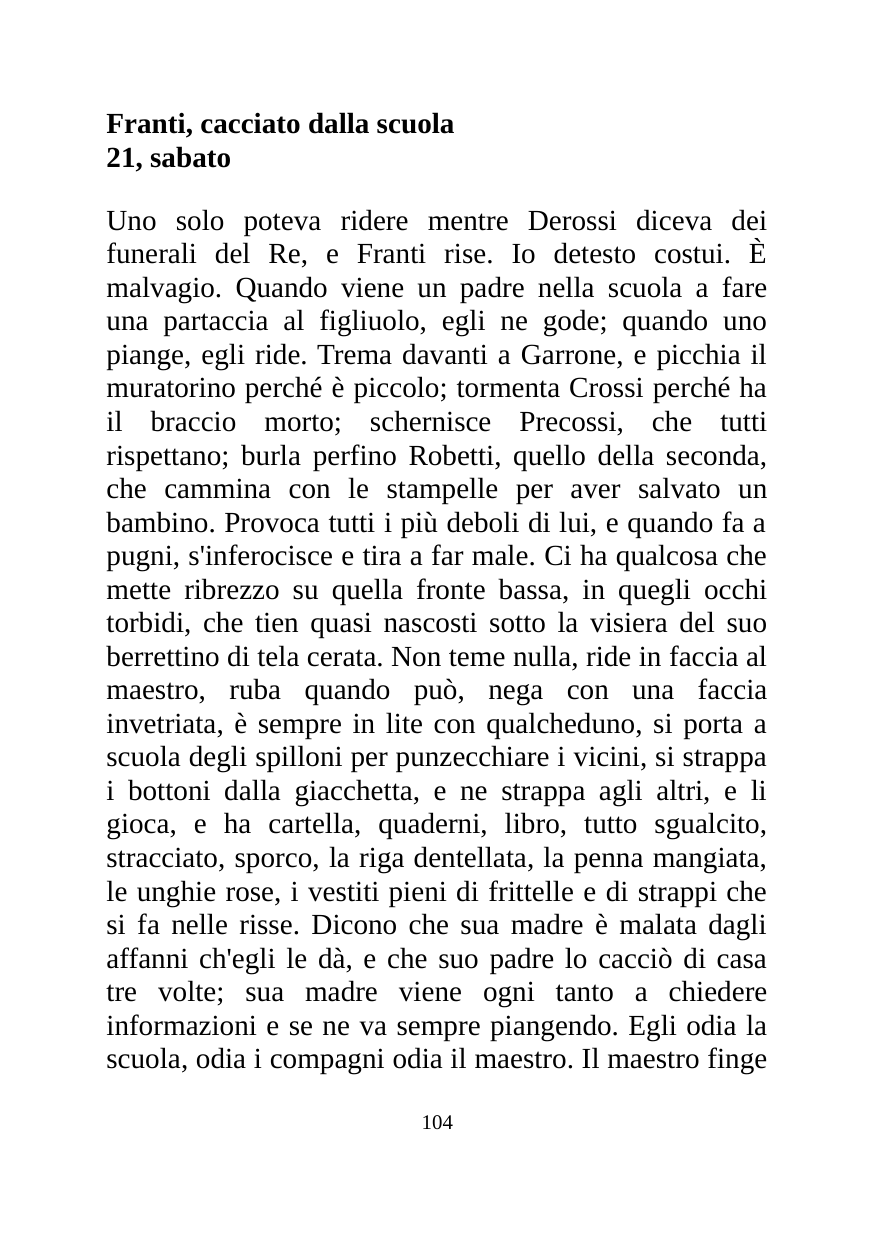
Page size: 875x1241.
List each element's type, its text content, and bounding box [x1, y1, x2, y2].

subtitle Franti, cacciato dalla scuola 21, sabato [106, 106, 768, 173]
text Uno solo poteva ridere mentre Derossi diceva dei funerali del Re, e Franti rise. Io detesto costui. È malvagio. Quando viene un padre nella scuola a fare una partaccia al figliuolo, egli ne gode; quando uno piange, egli ride. Trema davanti a Garrone, e picchia il muratorino perché è piccolo; tormenta Crossi perché ha il braccio morto; schernisce Precossi, che tutti rispettano; burla perfino Robetti, quello della seconda, che cammina con le stampelle per aver salvato un bambino. Provoca tutti i più deboli di lui, e quando fa a pugni, s'inferocisce e tira a far male. Ci ha qualcosa che mette ribrezzo su quella fronte bassa, in quegli occhi torbidi, che tien quasi nascosti sotto la visiera del suo berrettino di tela cerata. Non teme nulla, ride in faccia al maestro, ruba quando può, nega con una faccia invetriata, è sempre in lite con qualcheduno, si porta a scuola degli spilloni per punzecchiare i vicini, si strappa i bottoni dalla giacchetta, e ne strappa agli altri, e li gioca, e ha cartella, quaderni, libro, tutto sgualcito, stracciato, sporco, la riga dentellata, la penna mangiata, le unghie rose, i vestiti pieni di frittelle e di strappi che si fa nelle risse. Dicono che sua madre è malata dagli affanni ch'egli le dà, e che suo padre lo cacciò di casa tre volte; sua madre viene ogni tanto a chiedere informazioni e se ne va sempre piangendo. Egli odia la scuola, odia i compagni odia il maestro. Il maestro finge [106, 203, 768, 1075]
